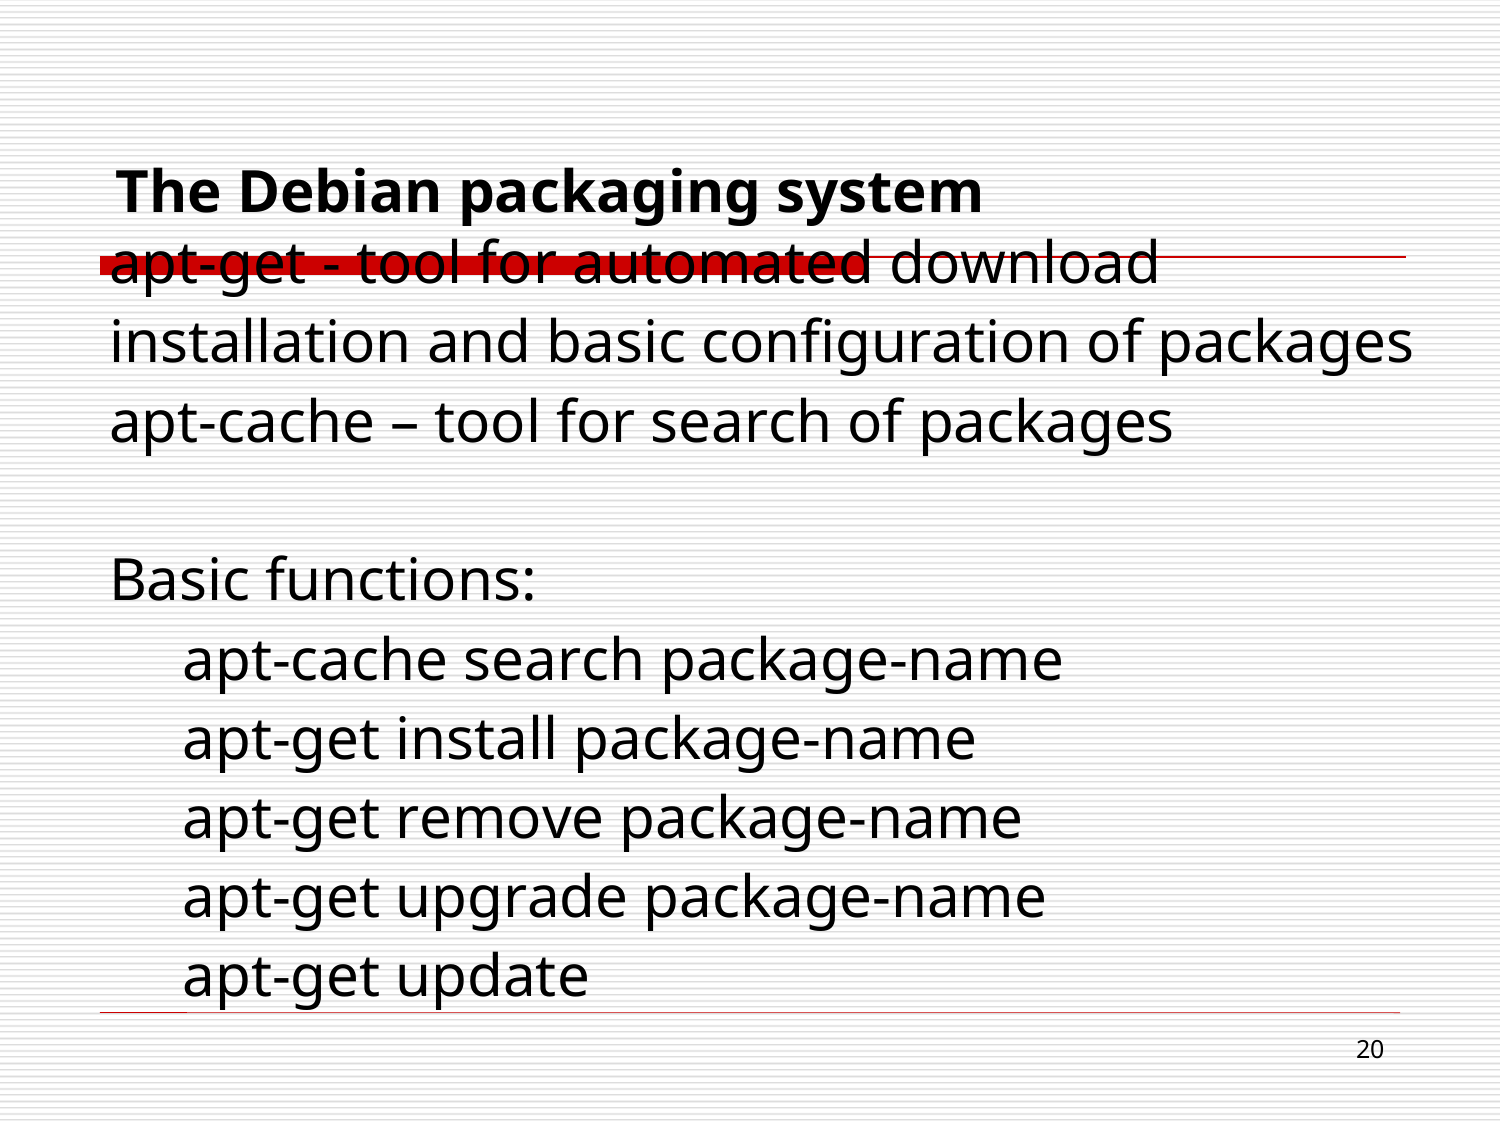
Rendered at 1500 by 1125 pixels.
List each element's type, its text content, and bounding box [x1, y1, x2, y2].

picture [0, 0, 1500, 1125]
title The Debian packaging system [100, 94, 1376, 238]
text_box apt-get - tool for automated download installation and basic configuration of packages apt-cache – tool for search of packages Basic functions: apt-cache search package-name apt-get install package-name apt-get remove package-name apt-get upgrade package-name apt-get update [94, 259, 1477, 1022]
